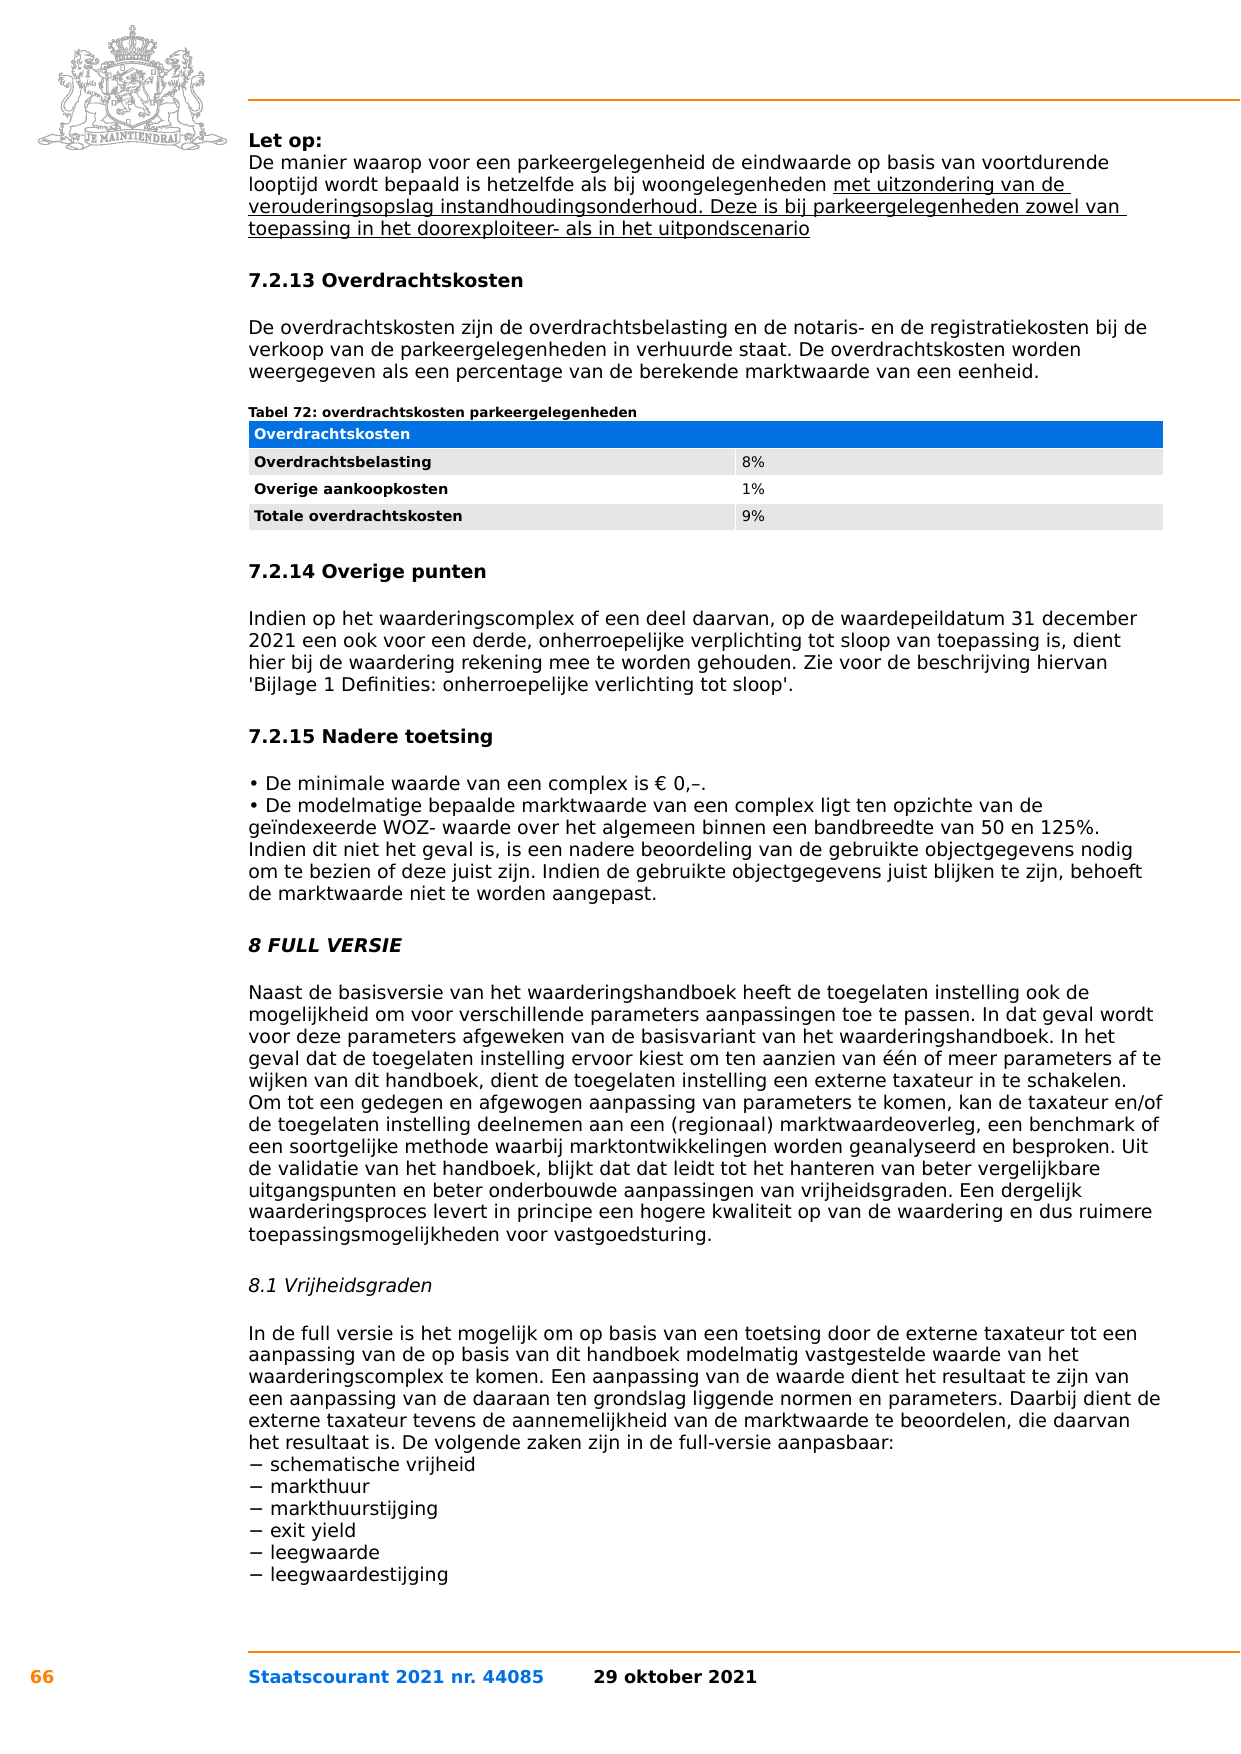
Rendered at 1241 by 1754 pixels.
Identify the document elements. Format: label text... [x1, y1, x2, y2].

text Naast de basisversie van het waarderingshandboek heeft de toegelaten instelling ook de mogelijkheid om voor verschillende parameters aanpassingen toe te passen. In dat geval wordt voor deze parameters afgeweken van de basisvariant van het waarderingshandboek. In het geval dat de toegelaten instelling ervoor kiest om ten aanzien van één of meer parameters af te wijken van dit handboek, dient de toegelaten instelling een externe taxateur in te schakelen. Om tot een gedegen en afgewogen aanpassing van parameters te komen, kan de taxateur en/of de toegelaten instelling deelnemen aan een (regionaal) marktwaardeoverleg, een benchmark of een soortgelijke methode waarbij marktontwikkelingen worden geanalyseerd en besproken. Uit de validatie van het handboek, blijkt dat dat leidt tot het hanteren van beter vergelijkbare uitgangspunten en beter onderbouwde aanpassingen van vrijheidsgraden. Een dergelijk waarderingsproces levert in principe een hogere kwaliteit op van de waardering en dus ruimere toepassingsmogelijkheden voor vastgoedsturing. [248, 982, 1163, 1245]
subtitle 8 FULL VERSIE [248, 935, 1163, 957]
table_cell Totale overdrachtskosten [249, 504, 735, 530]
text Let op: [248, 130, 1163, 152]
text − schematische vrijheid [248, 1454, 1163, 1476]
table_cell 1% [736, 476, 1163, 502]
text • De modelmatige bepaalde marktwaarde van een complex ligt ten opzichte van de geïndexeerde WOZ- waarde over het algemeen binnen een bandbreedte van 50 en 125%. Indien dit niet het geval is, is een nadere beoordeling van de gebruikte objectgegevens nodig om te bezien of deze juist zijn. Indien de gebruikte objectgegevens juist blijken te zijn, behoeft de marktwaarde niet te worden aangepast. [248, 795, 1163, 905]
subtitle 7.2.15 Nadere toetsing [248, 726, 1163, 748]
table_cell Overdrachtsbelasting [249, 449, 735, 475]
table_cell 9% [736, 504, 1163, 530]
table_cell 8% [736, 449, 1163, 475]
subtitle 8.1 Vrijheidsgraden [248, 1275, 1163, 1297]
text In de full versie is het mogelijk om op basis van een toetsing door de externe taxateur tot een aanpassing van de op basis van dit handboek modelmatig vastgestelde waarde van het waarderingscomplex te komen. Een aanpassing van de waarde dient het resultaat te zijn van een aanpassing van de daaraan ten grondslag liggende normen en parameters. Daarbij dient de externe taxateur tevens de aannemelijkheid van de marktwaarde te beoordelen, die daarvan het resultaat is. De volgende zaken zijn in de full-versie aanpasbaar: [248, 1322, 1163, 1454]
picture [38, 25, 227, 150]
text − markthuur [248, 1476, 1163, 1498]
subtitle 7.2.14 Overige punten [248, 561, 1163, 583]
text • De minimale waarde van een complex is € 0,–. [248, 773, 1163, 795]
table_header Tabel 72: overdrachtskosten parkeergelegenheden [248, 405, 1163, 420]
text De manier waarop voor een parkeergelegenheid de eindwaarde op basis van voortdurende looptijd wordt bepaald is hetzelfde als bij woongelegenheden met uitzondering van de verouderingsopslag instandhoudingsonderhoud. Deze is bij parkeergelegenheden zowel van toepassing in het doorexploiteer- als in het uitpondscenario [248, 152, 1163, 240]
text − markthuurstijging [248, 1498, 1163, 1520]
text − leegwaardestijging [248, 1564, 1163, 1586]
text − leegwaarde [248, 1542, 1163, 1564]
table_cell Overige aankoopkosten [249, 476, 735, 502]
text − exit yield [248, 1520, 1163, 1542]
text Indien op het waarderingscomplex of een deel daarvan, op de waardepeildatum 31 december 2021 een ook voor een derde, onherroepelijke verplichting tot sloop van toepassing is, dient hier bij de waardering rekening mee te worden gehouden. Zie voor de beschrijving hiervan 'Bijlage 1 Definities: onherroepelijke verlichting tot sloop'. [248, 608, 1163, 696]
subtitle 7.2.13 Overdrachtskosten [248, 270, 1163, 292]
table_cell Overdrachtskosten [249, 421, 1163, 448]
text De overdrachtskosten zijn de overdrachtsbelasting en de notaris- en de registratiekosten bij de verkoop van de parkeergelegenheden in verhuurde staat. De overdrachtskosten worden weergegeven als een percentage van de berekende marktwaarde van een eenheid. [248, 317, 1163, 383]
